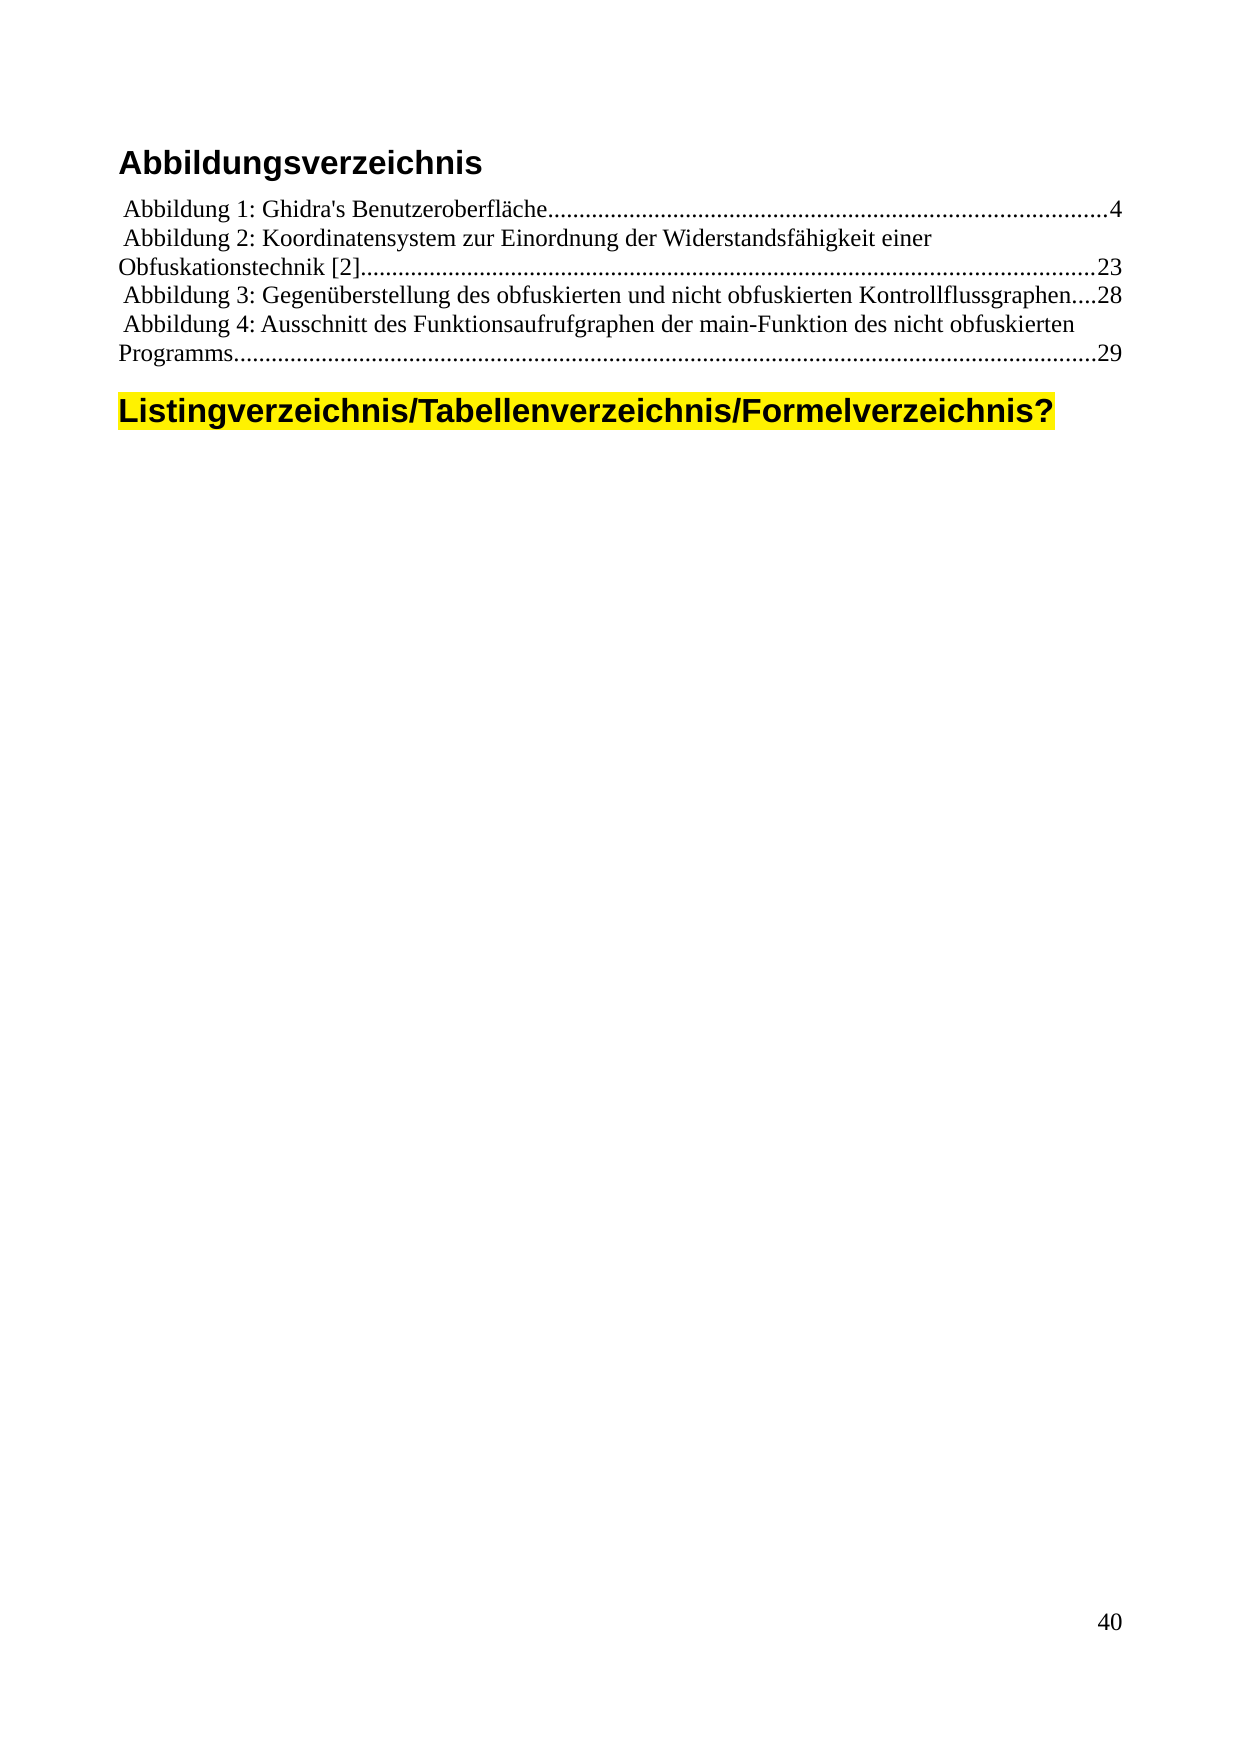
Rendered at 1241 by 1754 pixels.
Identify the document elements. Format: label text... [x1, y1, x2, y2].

subtitle Listingverzeichnis/Tabellenverzeichnis/Formelverzeichnis? [118, 392, 1122, 430]
text Abbildung 4: Ausschnitt des Funktionsaufrufgraphen der main-Funktion des nicht obfuskierten Programms. 29 [118, 309, 1122, 367]
text Abbildung 2: Koordinatensystem zur Einordnung der Widerstandsfähigkeit einer Obfuskationstechnik [2] 23 [118, 223, 1122, 280]
text Abbildung 1: Ghidra's Benutzeroberfläche 4 [118, 194, 1122, 223]
text Abbildung 3: Gegenüberstellung des obfuskierten und nicht obfuskierten Kontrollflussgraphen 28 [118, 280, 1122, 309]
subtitle Abbildungsverzeichnis [118, 143, 1122, 182]
